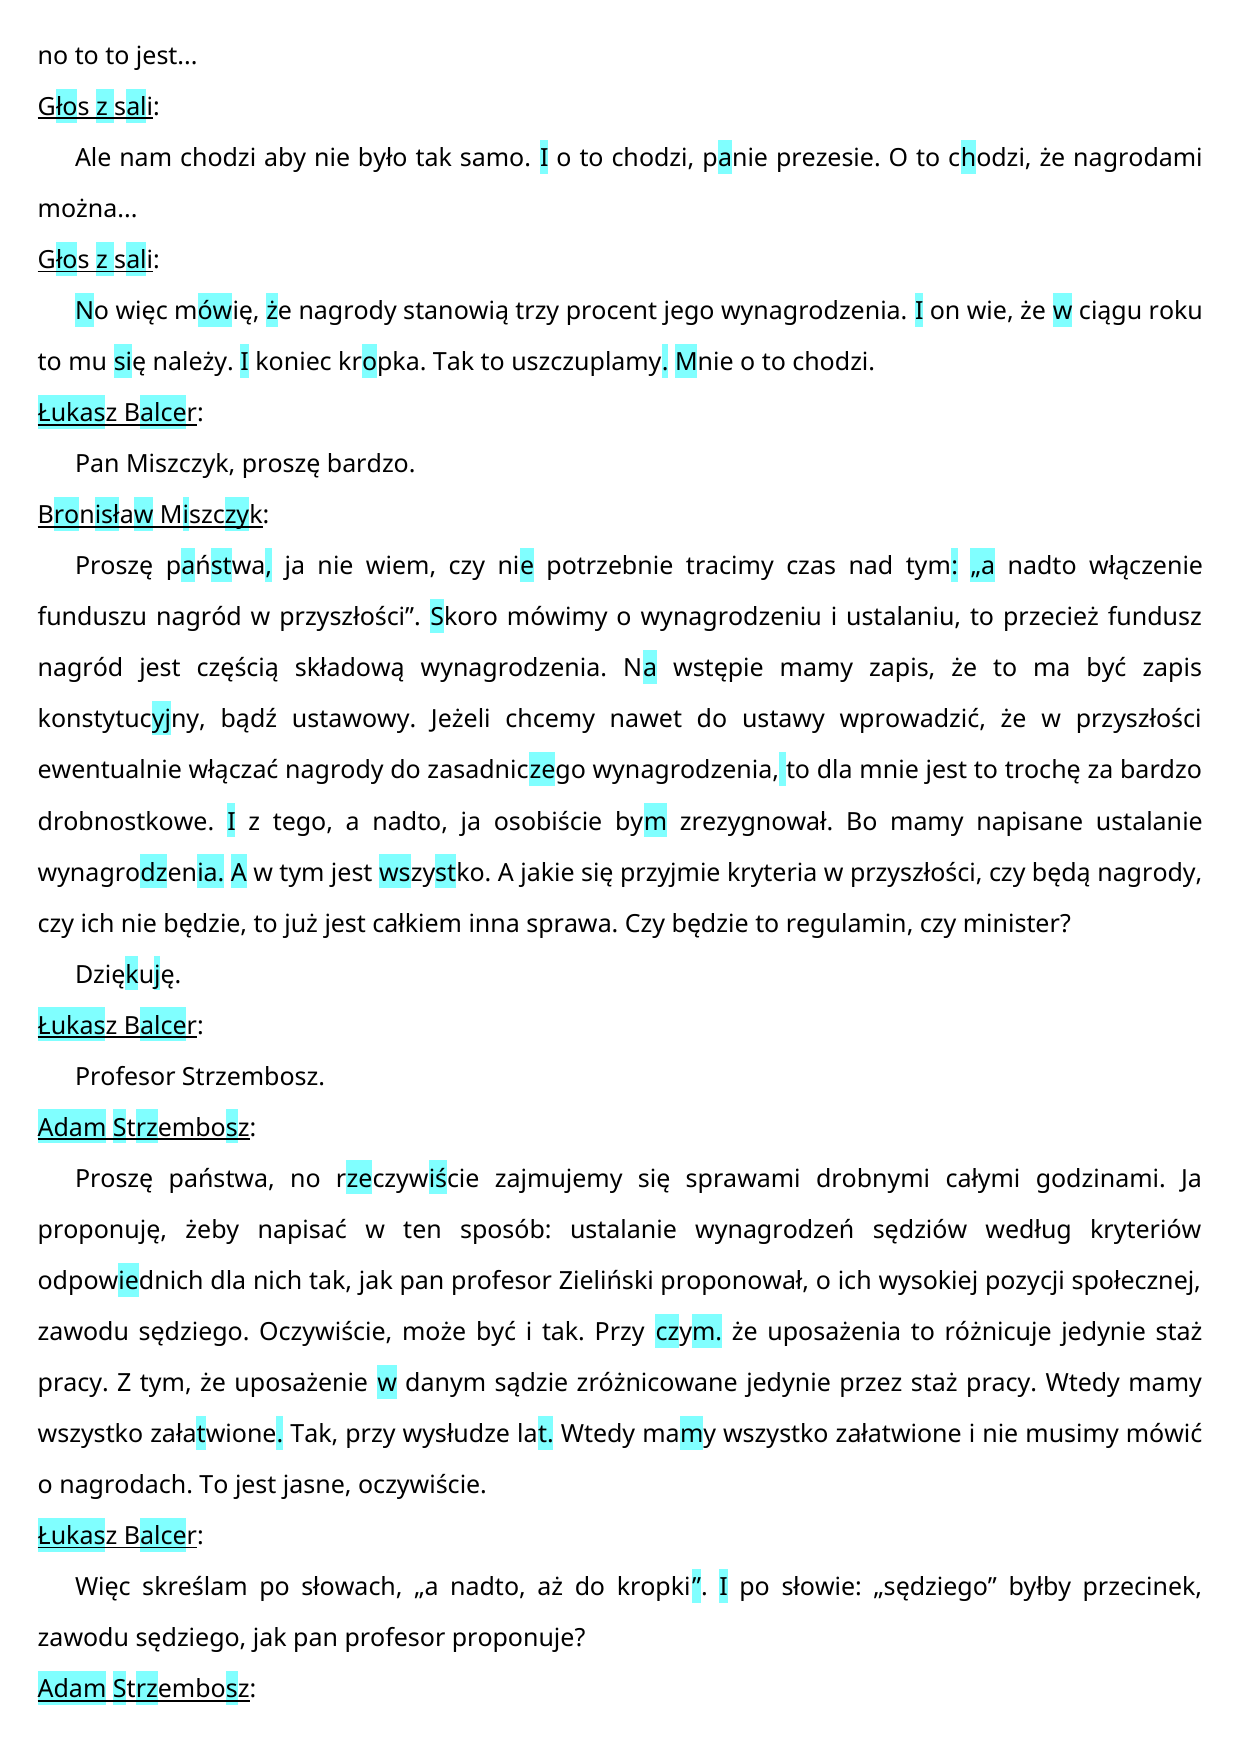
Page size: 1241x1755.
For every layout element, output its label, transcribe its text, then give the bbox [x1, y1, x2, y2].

text Łukasz Balcer: [37, 1007, 1203, 1041]
text Dziękuję. [37, 956, 1203, 990]
text no to to jest... [37, 37, 1203, 72]
text Bronisław Miszczyk: [37, 497, 1203, 531]
text Pan Miszczyk, proszę bardzo. [37, 446, 1203, 480]
text Proszę państwa, ja nie wiem, czy nie potrzebnie tracimy czas nad tym: „a nadto włączenie funduszu nagród w przyszłości”. Skoro mówimy o wynagrodzeniu i ustalaniu, to przecież fundusz nagród jest częścią składową wynagrodzenia. Na wstępie mamy zapis, że to ma być zapis konstytucyjny, bądź ustawowy. Jeżeli chcemy nawet do ustawy wprowadzić, że w przyszłości ewentualnie włączać nagrody do zasadniczego wynagrodzenia, to dla mnie jest to trochę za bardzo drobnostkowe. I z tego, a nadto, ja osobiście bym zrezygnował. Bo mamy napisane ustalanie wynagrodzenia. A w tym jest wszystko. A jakie się przyjmie kryteria w przyszłości, czy będą nagrody, czy ich nie będzie, to już jest całkiem inna sprawa. Czy będzie to regulamin, czy minister? [37, 548, 1203, 939]
text Więc skreślam po słowach, „a nadto, aż do kropki”. I po słowie: „sędziego” byłby przecinek, zawodu sędziego, jak pan profesor proponuje? [37, 1569, 1203, 1654]
text Adam Strzembosz: [37, 1671, 1203, 1705]
text Łukasz Balcer: [37, 395, 1203, 429]
text Głos z sali: [37, 242, 1203, 276]
text Głos z sali: [37, 88, 1203, 123]
text No więc mówię, że nagrody stanowią trzy procent jego wynagrodzenia. I on wie, że w ciągu roku to mu się należy. I koniec kropka. Tak to uszczuplamy. Mnie o to chodzi. [37, 293, 1203, 378]
text Łukasz Balcer: [37, 1518, 1203, 1552]
text Proszę państwa, no rzeczywiście zajmujemy się sprawami drobnymi całymi godzinami. Ja proponuję, żeby napisać w ten sposób: ustalanie wynagrodzeń sędziów według kryteriów odpowiednich dla nich tak, jak pan profesor Zieliński proponował, o ich wysokiej pozycji społecznej, zawodu sędziego. Oczywiście, może być i tak. Przy czym. że uposażenia to różnicuje jedynie staż pracy. Z tym, że uposażenie w danym sądzie zróżnicowane jedynie przez staż pracy. Wtedy mamy wszystko załatwione. Tak, przy wysłudze lat. Wtedy mamy wszystko załatwione i nie musimy mówić o nagrodach. To jest jasne, oczywiście. [37, 1160, 1203, 1501]
text Profesor Strzembosz. [37, 1058, 1203, 1092]
text Adam Strzembosz: [37, 1109, 1203, 1143]
text Ale nam chodzi aby nie było tak samo. I o to chodzi, panie prezesie. O to chodzi, że nagrodami można... [37, 139, 1203, 225]
